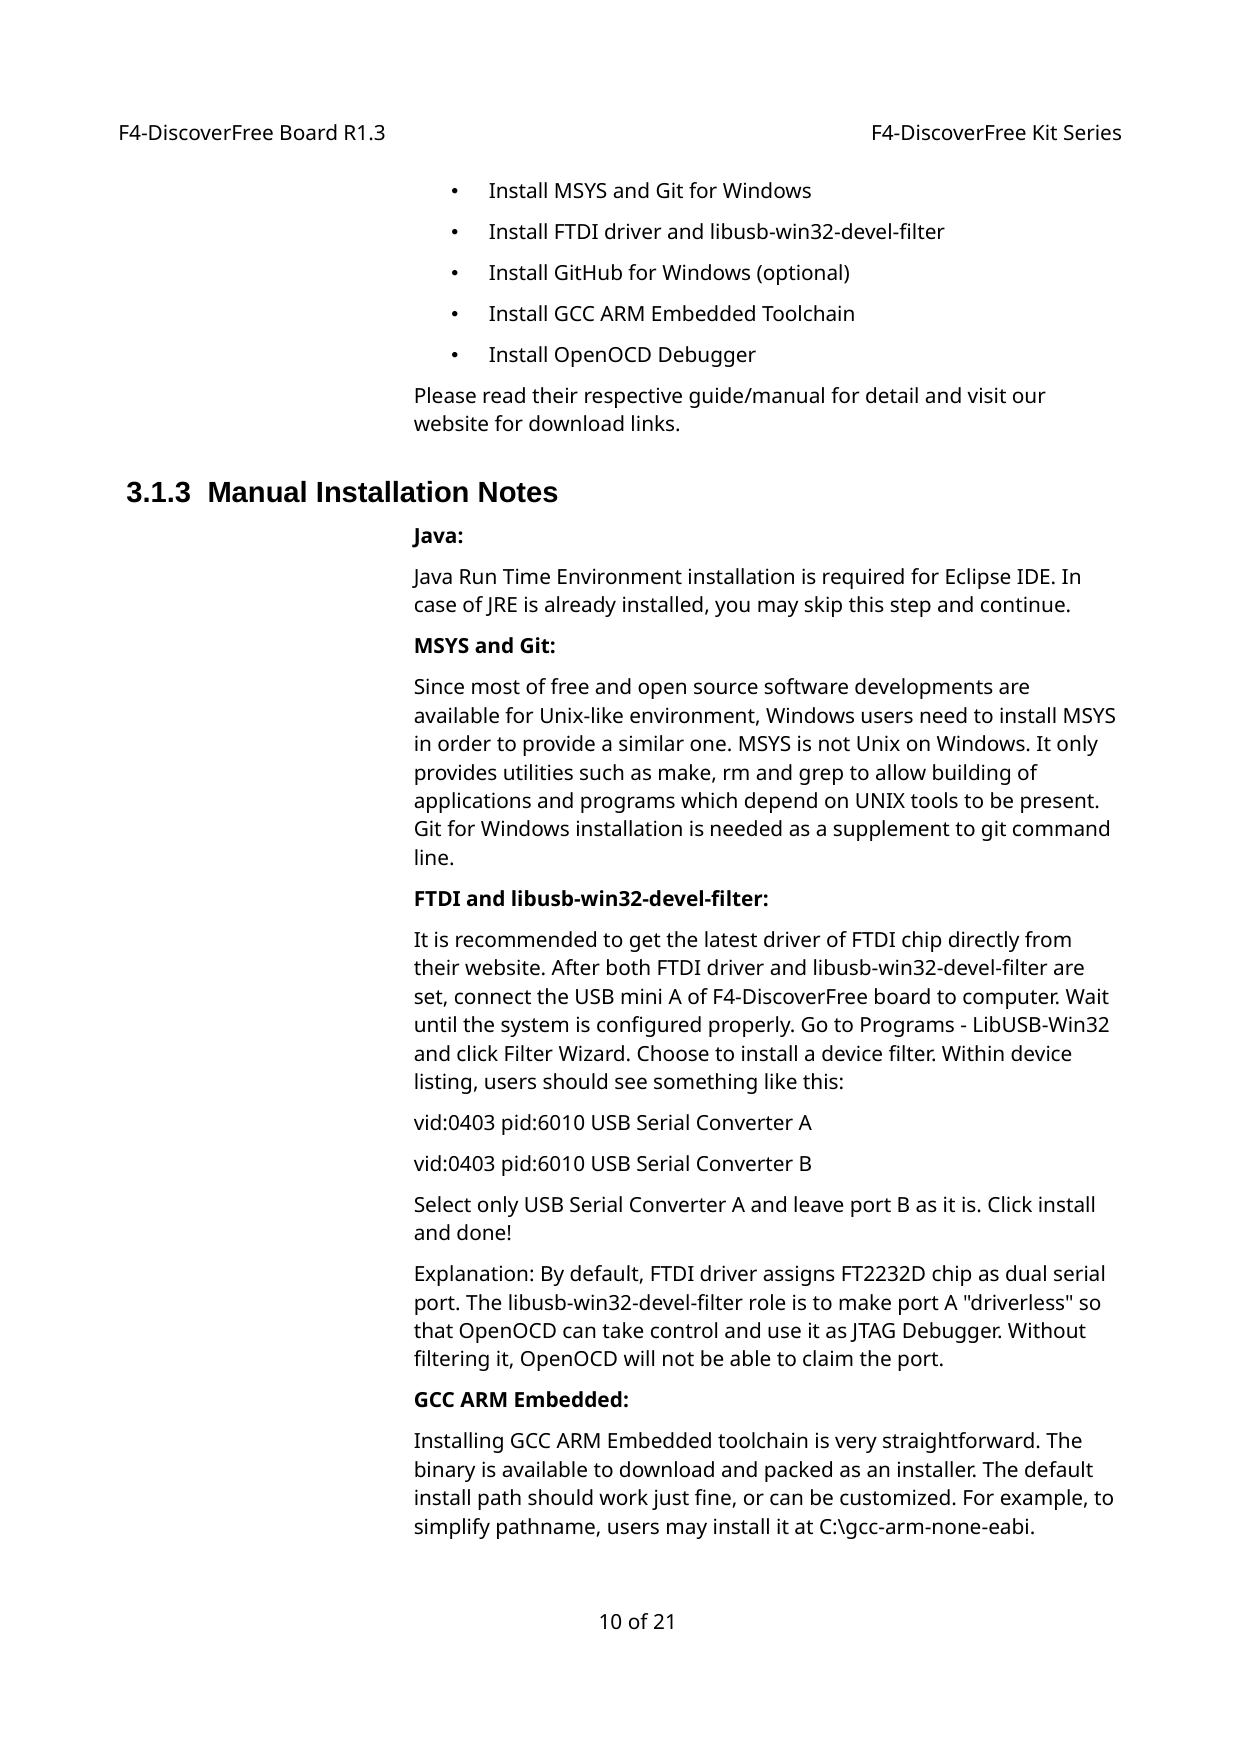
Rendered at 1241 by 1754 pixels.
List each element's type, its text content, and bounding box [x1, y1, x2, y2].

list Install MSYS and Git for Windows [451, 176, 1122, 204]
text Java: [413, 521, 1122, 549]
text Select only USB Serial Converter A and leave port B as it is. Click install and done! [413, 1190, 1122, 1247]
text Please read their respective guide/manual for detail and visit our website for download links. [413, 381, 1122, 438]
list Install GCC ARM Embedded Toolchain [451, 299, 1122, 327]
text Since most of free and open source software developments are available for Unix-like environment, Windows users need to install MSYS in order to provide a similar one. MSYS is not Unix on Windows. It only provides utilities such as make, rm and grep to allow building of applications and programs which depend on UNIX tools to be present. Git for Windows installation is needed as a supplement to git command line. [413, 672, 1122, 871]
list Install GitHub for Windows (optional) [451, 258, 1122, 286]
list Install OpenOCD Debugger [451, 340, 1122, 368]
text vid:0403 pid:6010 USB Serial Converter A [413, 1108, 1122, 1136]
subtitle Manual Installation Notes [118, 475, 1122, 509]
text GCC ARM Embedded: [413, 1386, 1122, 1414]
text Java Run Time Environment installation is required for Eclipse IDE. In case of JRE is already installed, you may skip this step and continue. [413, 562, 1122, 619]
text FTDI and libusb-win32-devel-filter: [413, 884, 1122, 912]
text Explanation: By default, FTDI driver assigns FT2232D chip as dual serial port. The libusb-win32-devel-filter role is to make port A "driverless" so that OpenOCD can take control and use it as JTAG Debugger. Without filtering it, OpenOCD will not be able to claim the port. [413, 1259, 1122, 1373]
text Installing GCC ARM Embedded toolchain is very straightforward. The binary is available to download and packed as an installer. The default install path should work just fine, or can be customized. For example, to simplify pathname, users may install it at C:\gcc-arm-none-eabi. [413, 1426, 1122, 1540]
text It is recommended to get the latest driver of FTDI chip directly from their website. After both FTDI driver and libusb-win32-devel-filter are set, connect the USB mini A of F4-DiscoverFree board to computer. Wait until the system is configured properly. Go to Programs - LibUSB-Win32 and click Filter Wizard. Choose to install a device filter. Within device listing, users should see something like this: [413, 925, 1122, 1096]
text vid:0403 pid:6010 USB Serial Converter B [413, 1149, 1122, 1177]
list Install FTDI driver and libusb-win32-devel-filter [451, 217, 1122, 245]
text MSYS and Git: [413, 631, 1122, 660]
